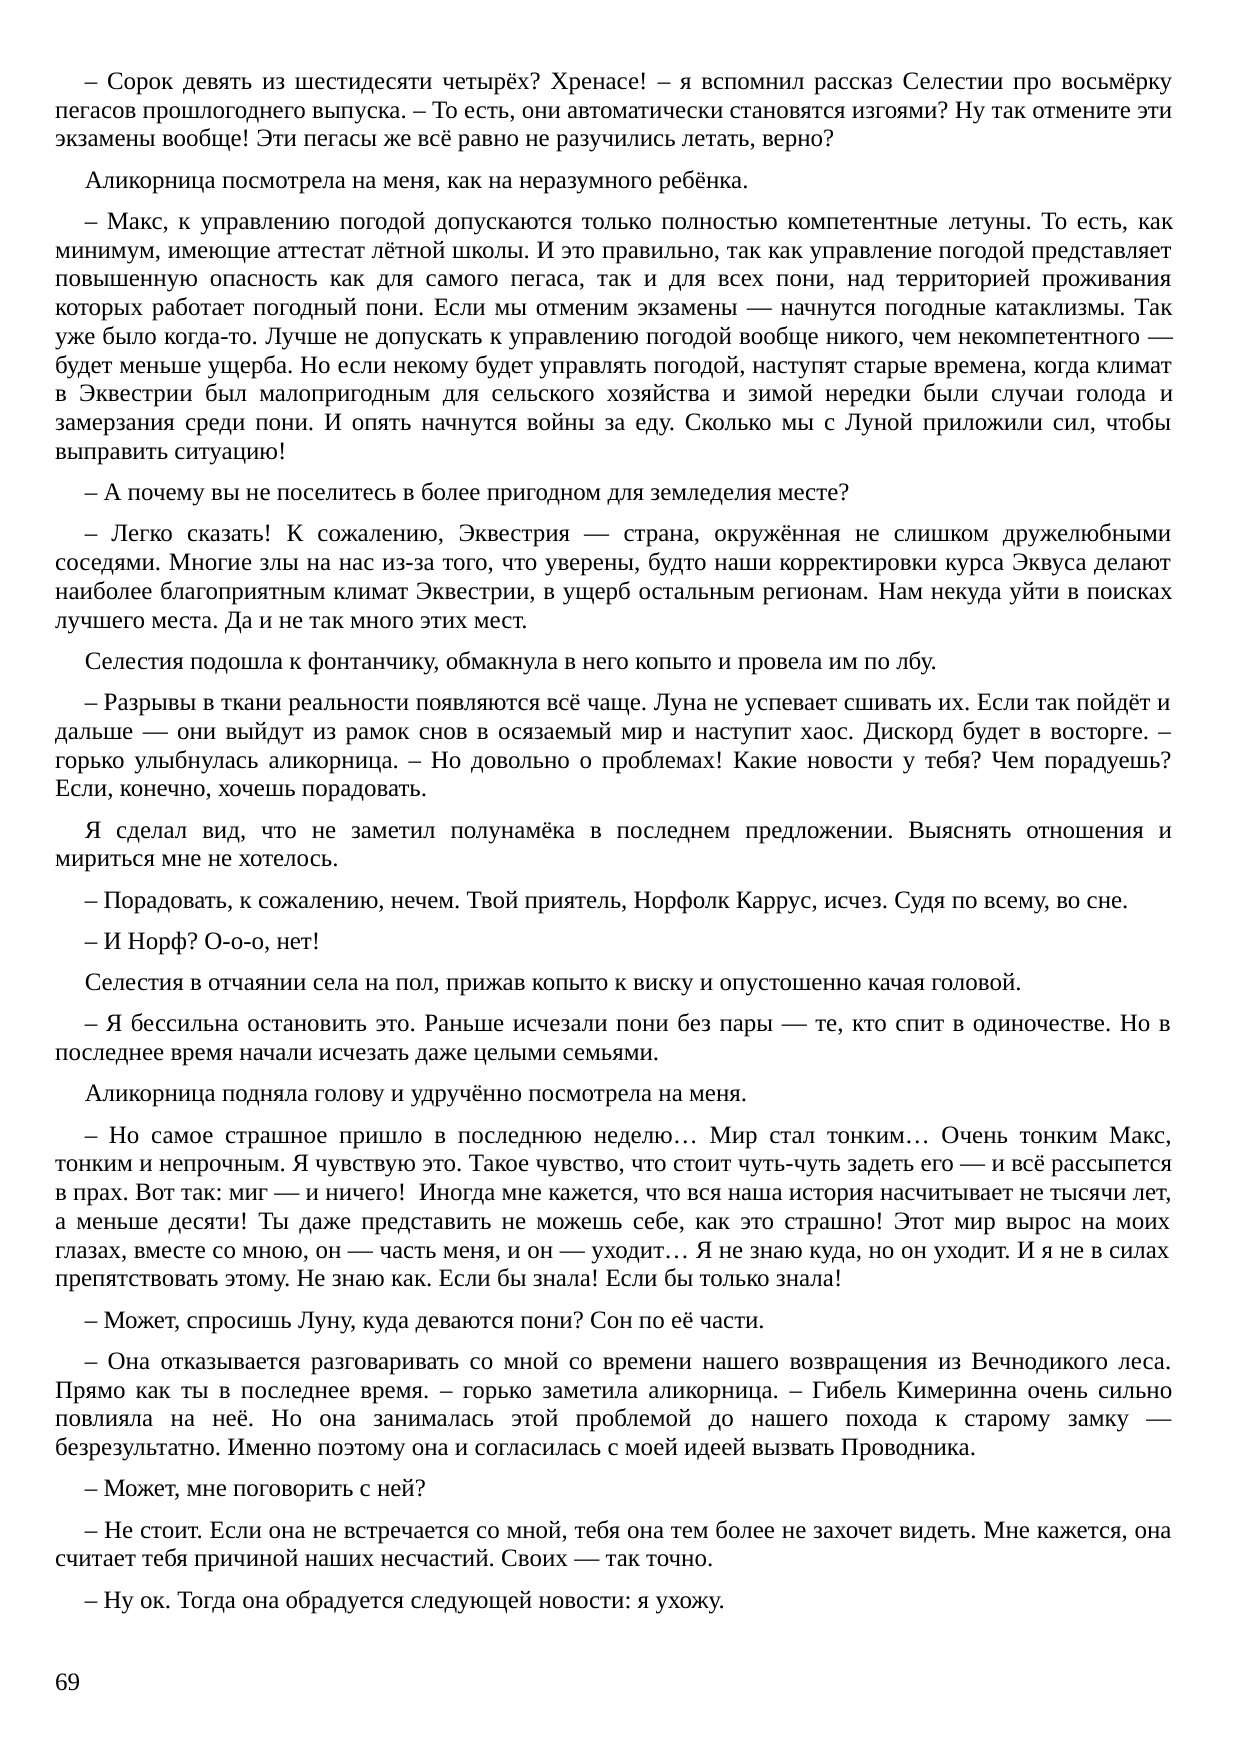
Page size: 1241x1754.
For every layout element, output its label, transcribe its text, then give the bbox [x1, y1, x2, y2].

text – Она отказывается разговаривать со мной со времени нашего возвращения из Вечнодикого леса. Прямо как ты в последнее время. – горько заметила аликорница. – Гибель Кимеринна очень сильно повлияла на неё. Но она занималась этой проблемой до нашего похода к старому замку — безрезультатно. Именно поэтому она и согласилась с моей идеей вызвать Проводника. [55, 1346, 1173, 1461]
text – Но самое страшное пришло в последнюю неделю… Мир стал тонким… Очень тонким Макс, тонким и непрочным. Я чувствую это. Такое чувство, что стоит чуть-чуть задеть его — и всё рассыпется в прах. Вот так: миг — и ничего! Иногда мне кажется, что вся наша история насчитывает не тысячи лет, а меньше десяти! Ты даже представить не можешь себе, как это страшно! Этот мир вырос на моих глазах, вместе со мною, он — часть меня, и он — уходит… Я не знаю куда, но он уходит. И я не в силах препятствовать этому. Не знаю как. Если бы знала! Если бы только знала! [55, 1120, 1173, 1292]
text – И Норф? О-о-о, нет! [55, 926, 1173, 955]
text – Я бессильна остановить это. Раньше исчезали пони без пары — те, кто спит в одиночестве. Но в последнее время начали исчезать даже целыми семьями. [55, 1008, 1173, 1066]
text – Порадовать, к сожалению, нечем. Твой приятель, Норфолк Каррус, исчез. Судя по всему, во сне. [55, 885, 1173, 913]
text – Может, спросишь Луну, куда деваются пони? Сон по её части. [55, 1305, 1173, 1333]
text Аликорница подняла голову и удручённо посмотрела на меня. [55, 1078, 1173, 1107]
text – Может, мне поговорить с ней? [55, 1473, 1173, 1502]
text Селестия в отчаянии села на пол, прижав копыто к виску и опустошенно качая головой. [55, 967, 1173, 996]
text – Сорок девять из шестидесяти четырёх? Хренасе! – я вспомнил рассказ Селестии про восьмёрку пегасов прошлогоднего выпуска. – То есть, они автоматически становятся изгоями? Ну так отмените эти экзамены вообще! Эти пегасы же всё равно не разучились летать, верно? [55, 66, 1173, 152]
text – Легко сказать! К сожалению, Эквестрия — страна, окружённая не слишком дружелюбными соседями. Многие злы на нас из-за того, что уверены, будто наши корректировки курса Эквуса делают наиболее благоприятным климат Эквестрии, в ущерб остальным регионам. Нам некуда уйти в поисках лучшего места. Да и не так много этих мест. [55, 518, 1173, 633]
text – Макс, к управлению погодой допускаются только полностью компетентные летуны. То есть, как минимум, имеющие аттестат лётной школы. И это правильно, так как управление погодой представляет повышенную опасность как для самого пегаса, так и для всех пони, над территорией проживания которых работает погодный пони. Если мы отменим экзамены — начнутся погодные катаклизмы. Так уже было когда-то. Лучше не допускать к управлению погодой вообще никого, чем некомпетентного — будет меньше ущерба. Но если некому будет управлять погодой, наступят старые времена, когда климат в Эквестрии был малопригодным для сельского хозяйства и зимой нередки были случаи голода и замерзания среди пони. И опять начнутся войны за еду. Сколько мы с Луной приложили сил, чтобы выправить ситуацию! [55, 206, 1173, 465]
text – Ну ок. Тогда она обрадуется следующей новости: я ухожу. [55, 1585, 1173, 1613]
text Селестия подошла к фонтанчику, обмакнула в него копыто и провела им по лбу. [55, 646, 1173, 675]
text – Не стоит. Если она не встречается со мной, тебя она тем более не захочет видеть. Мне кажется, она считает тебя причиной наших несчастий. Своих — так точно. [55, 1515, 1173, 1572]
text – А почему вы не поселитесь в более пригодном для земледелия месте? [55, 477, 1173, 506]
text Я сделал вид, что не заметил полунамёка в последнем предложении. Выяснять отношения и мириться мне не хотелось. [55, 815, 1173, 872]
text Аликорница посмотрела на меня, как на неразумного ребёнка. [55, 165, 1173, 193]
text – Разрывы в ткани реальности появляются всё чаще. Луна не успевает сшивать их. Если так пойдёт и дальше — они выйдут из рамок снов в осязаемый мир и наступит хаос. Дискорд будет в восторге. – горько улыбнулась аликорница. – Но довольно о проблемах! Какие новости у тебя? Чем порадуешь? Если, конечно, хочешь порадовать. [55, 687, 1173, 802]
